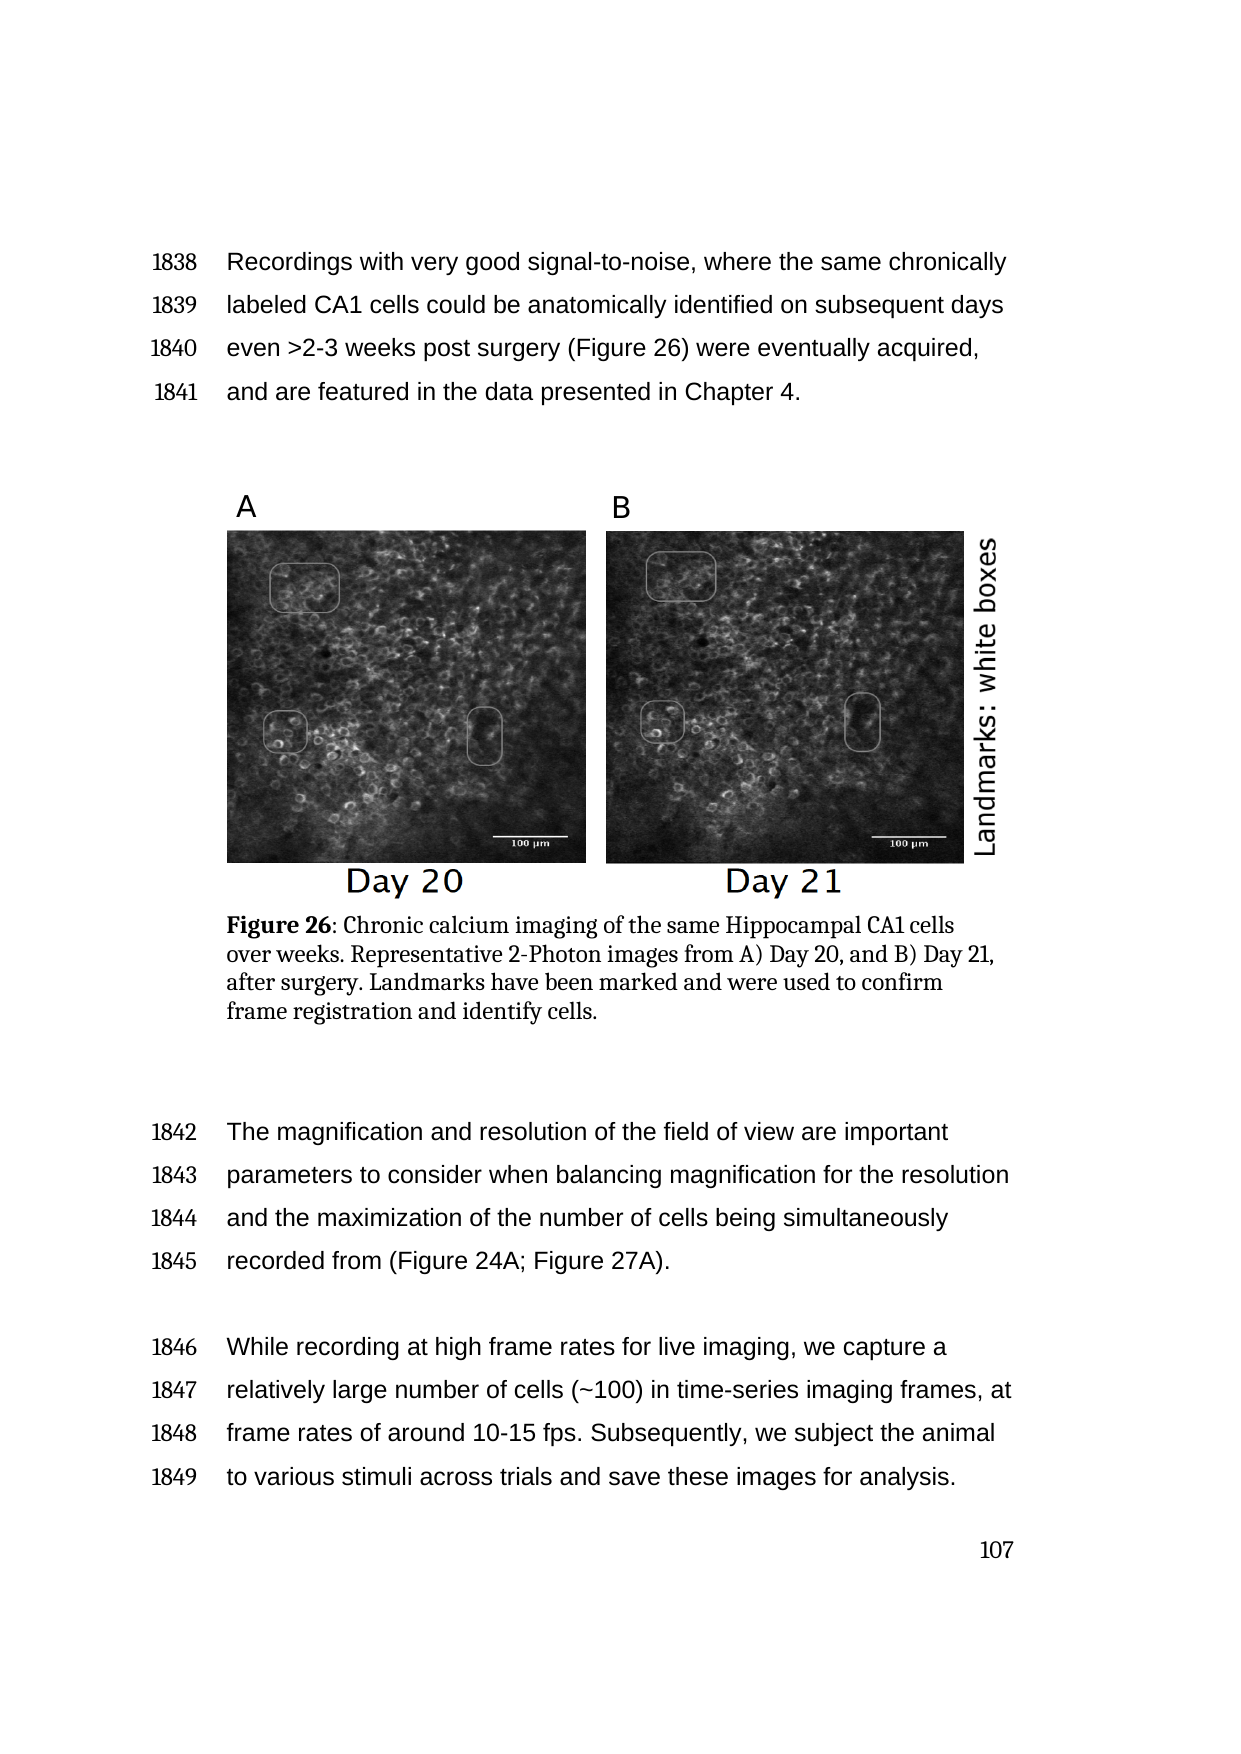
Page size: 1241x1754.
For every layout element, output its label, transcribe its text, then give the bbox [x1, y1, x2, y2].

text Recordings with very good signal-to-noise, where the same chronically labeled CA1 cells could be anatomically identified on subsequent days even >2-3 weeks post surgery (Figure 26) were eventually acquired, and are featured in the data presented in Chapter 4. [226, 247, 1014, 405]
text The magnification and resolution of the field of view are important parameters to consider when balancing magnification for the resolution and the maximization of the number of cells being simultaneously recorded from (Figure 24A; Figure 27A). [226, 1116, 1014, 1274]
text While recording at high frame rates for live imaging, we capture a relatively large number of cells (~100) in time-series imaging frames, at frame rates of around 10-15 fps. Subsequently, we subject the animal to various stimuli across trials and save these images for analysis. [226, 1332, 1014, 1490]
text Figure 26: Chronic calcium imaging of the same Hippocampal CA1 cells over weeks. Representative 2-Photon images from A) Day 20, and B) Day 21, after surgery. Landmarks have been marked and were used to confirm frame registration and identify cells. [226, 899, 996, 1026]
